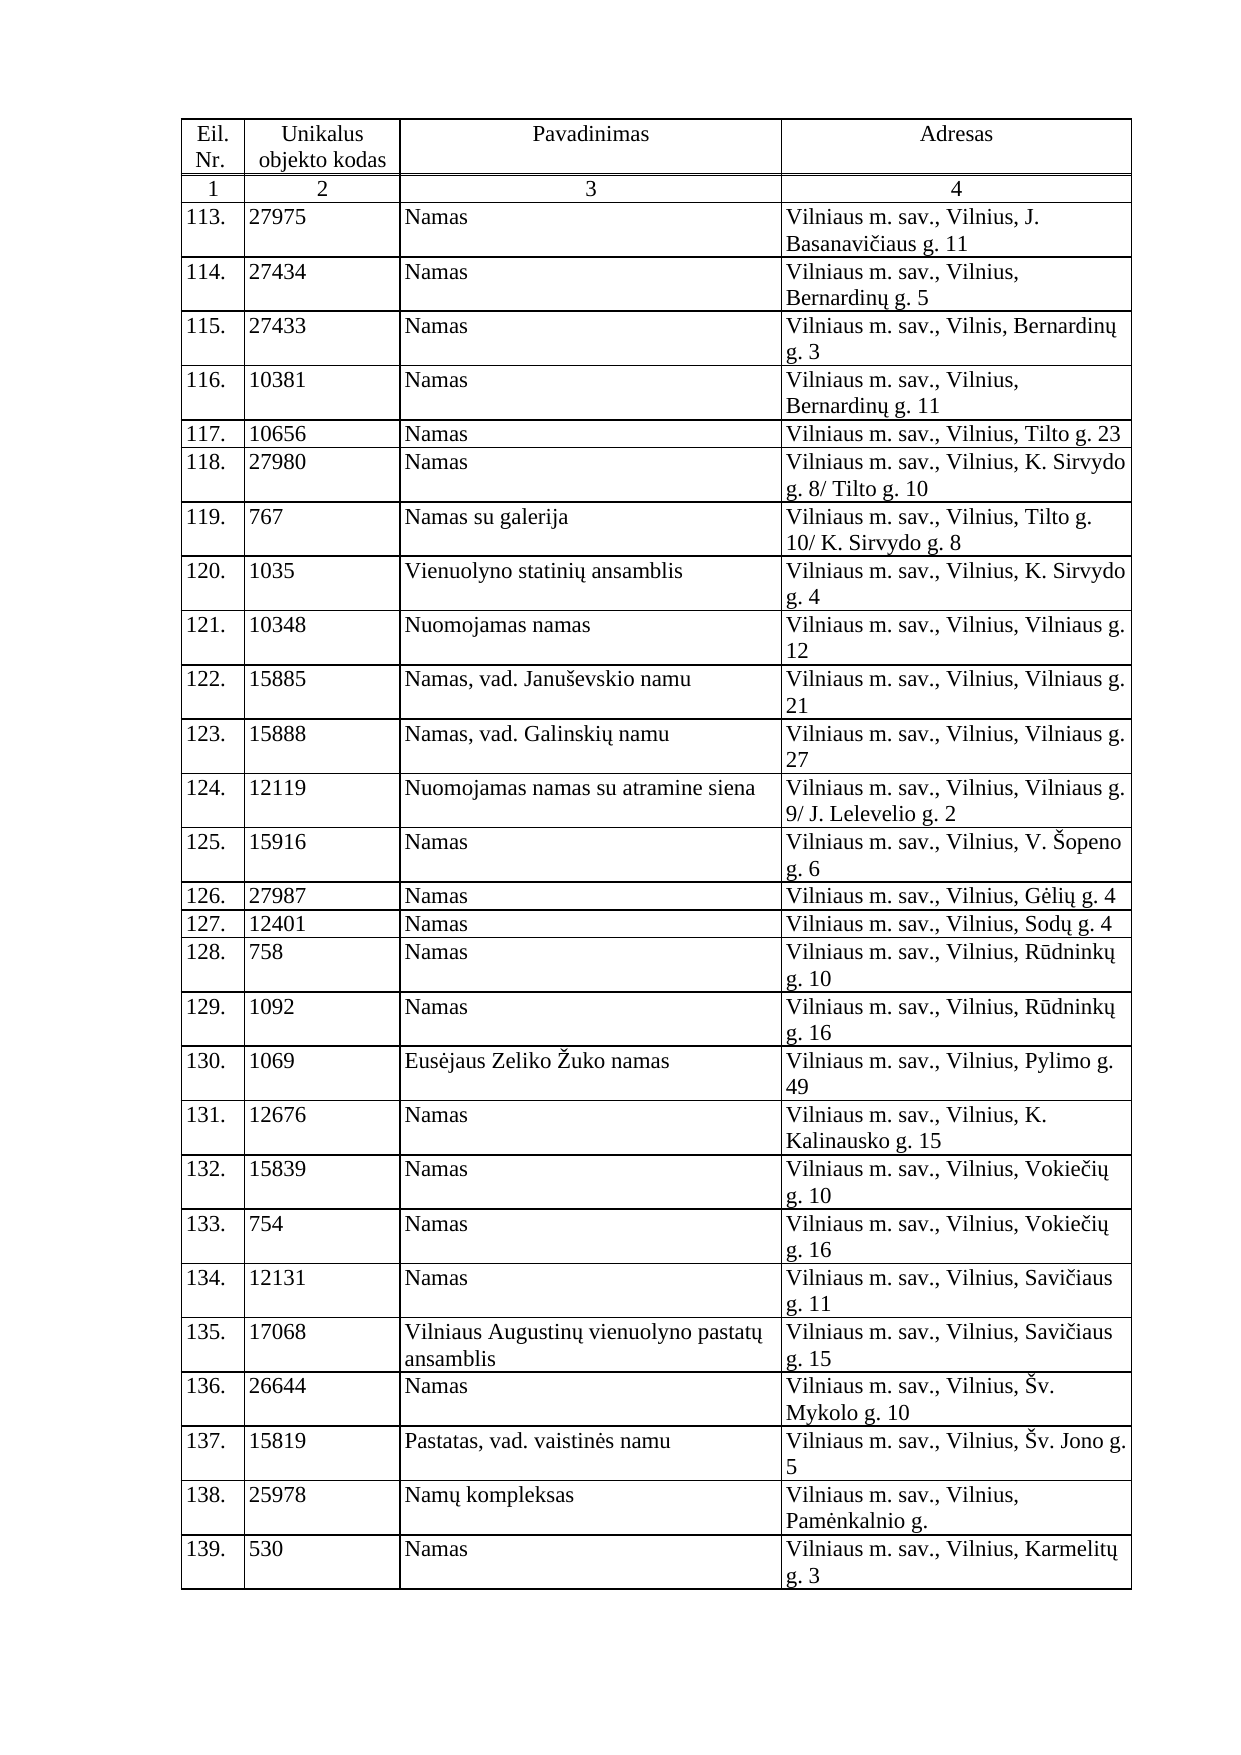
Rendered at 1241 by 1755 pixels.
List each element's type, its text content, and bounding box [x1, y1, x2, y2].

table_cell 122. [182, 666, 244, 718]
table_cell 121. [182, 611, 244, 664]
table_cell 27975 [245, 203, 399, 256]
table_cell Vilniaus m. sav., Vilnius, Vilniaus g. 9/ J. Lelevelio g. 2 [782, 774, 1131, 827]
table_cell Namas [401, 828, 781, 881]
table_cell 27987 [245, 883, 399, 909]
table_cell Namas [401, 993, 781, 1045]
table_cell 117. [182, 421, 244, 447]
table_cell Vilniaus m. sav., Vilnius, J. Basanavičiaus g. 11 [782, 203, 1131, 256]
table_cell Vilniaus m. sav., Vilnius, Šv. Mykolo g. 10 [782, 1373, 1131, 1425]
table_cell 15888 [245, 720, 399, 772]
table_cell 26644 [245, 1373, 399, 1425]
table_cell 138. [182, 1481, 244, 1534]
table_cell 27434 [245, 258, 399, 310]
table_cell Vilniaus m. sav., Vilnius, K. Kalinausko g. 15 [782, 1101, 1131, 1154]
table_cell Vilniaus m. sav., Vilnius, Šv. Jono g. 5 [782, 1427, 1131, 1479]
table_cell 767 [245, 503, 399, 555]
table_cell 27980 [245, 448, 399, 501]
table_cell 12676 [245, 1101, 399, 1154]
table_cell Vilniaus m. sav., Vilnius, Rūdninkų g. 16 [782, 993, 1131, 1045]
table_cell Nuomojamas namas su atramine siena [401, 774, 781, 827]
table_cell 3 [401, 176, 781, 202]
table_cell Eusėjaus Zeliko Žuko namas [401, 1047, 781, 1100]
table_cell Vilniaus m. sav., Vilnius, Savičiaus g. 11 [782, 1264, 1131, 1317]
table_cell Namas [401, 938, 781, 991]
table_cell Namas [401, 883, 781, 909]
table_cell 119. [182, 503, 244, 555]
table_cell Namas [401, 1156, 781, 1208]
table_cell 116. [182, 366, 244, 419]
table_cell 1 [182, 176, 244, 202]
table_cell Vilniaus m. sav., Vilnius, Rūdninkų g. 10 [782, 938, 1131, 991]
table_cell 115. [182, 312, 244, 365]
table_cell Namas [401, 1210, 781, 1262]
table_cell 133. [182, 1210, 244, 1262]
table_cell 12401 [245, 911, 399, 937]
table_cell Namų kompleksas [401, 1481, 781, 1534]
table_cell 2 [245, 176, 399, 202]
table_cell Namas [401, 1536, 781, 1588]
table_cell Vilniaus m. sav., Vilnius, Vilniaus g. 21 [782, 666, 1131, 718]
table_cell 758 [245, 938, 399, 991]
table_cell 131. [182, 1101, 244, 1154]
table_cell 15885 [245, 666, 399, 718]
table_cell Vilniaus m. sav., Vilnius, Vilniaus g. 27 [782, 720, 1131, 772]
table_cell Namas [401, 1264, 781, 1317]
table_cell Namas [401, 366, 781, 419]
table_cell 10381 [245, 366, 399, 419]
table_cell 130. [182, 1047, 244, 1100]
table_cell 4 [782, 176, 1131, 202]
table_cell Pastatas, vad. vaistinės namu [401, 1427, 781, 1479]
table_header Eil. Nr. [182, 120, 244, 172]
table_cell 530 [245, 1536, 399, 1588]
table_cell 1035 [245, 557, 399, 610]
table_cell Vilniaus m. sav., Vilnius, Sodų g. 4 [782, 911, 1131, 937]
table_cell 134. [182, 1264, 244, 1317]
table_header Unikalus objekto kodas [245, 120, 399, 172]
table_cell Nuomojamas namas [401, 611, 781, 664]
table_cell Vilniaus m. sav., Vilnius, Vokiečių g. 10 [782, 1156, 1131, 1208]
table_cell Vilniaus m. sav., Vilnius, Vilniaus g. 12 [782, 611, 1131, 664]
table_cell 135. [182, 1318, 244, 1371]
table_cell 17068 [245, 1318, 399, 1371]
table_cell Namas, vad. Galinskių namu [401, 720, 781, 772]
table_cell 1069 [245, 1047, 399, 1100]
table_cell Vilniaus m. sav., Vilnis, Bernardinų g. 3 [782, 312, 1131, 365]
table_cell Vilniaus Augustinų vienuolyno pastatų ansamblis [401, 1318, 781, 1371]
table_cell 139. [182, 1536, 244, 1588]
table_cell 132. [182, 1156, 244, 1208]
table_cell Vilniaus m. sav., Vilnius, Tilto g. 23 [782, 421, 1131, 447]
table_cell Namas [401, 312, 781, 365]
table_cell Namas [401, 203, 781, 256]
table_cell Namas su galerija [401, 503, 781, 555]
table_cell Namas [401, 911, 781, 937]
table_cell 15839 [245, 1156, 399, 1208]
table_cell 10348 [245, 611, 399, 664]
table_cell Vienuolyno statinių ansamblis [401, 557, 781, 610]
table_cell Vilniaus m. sav., Vilnius, K. Sirvydo g. 8/ Tilto g. 10 [782, 448, 1131, 501]
table_cell Vilniaus m. sav., Vilnius, Pamėnkalnio g. [782, 1481, 1131, 1534]
table_cell Vilniaus m. sav., Vilnius, Tilto g. 10/ K. Sirvydo g. 8 [782, 503, 1131, 555]
table_cell Vilniaus m. sav., Vilnius, Gėlių g. 4 [782, 883, 1131, 909]
table_cell Vilniaus m. sav., Vilnius, Savičiaus g. 15 [782, 1318, 1131, 1371]
table_cell Namas, vad. Januševskio namu [401, 666, 781, 718]
table_cell 129. [182, 993, 244, 1045]
table_cell 113. [182, 203, 244, 256]
table_cell 128. [182, 938, 244, 991]
table_header Adresas [782, 120, 1131, 172]
table_cell 127. [182, 911, 244, 937]
table_cell Namas [401, 448, 781, 501]
table_cell 125. [182, 828, 244, 881]
table_cell 124. [182, 774, 244, 827]
table_cell 10656 [245, 421, 399, 447]
table_cell Namas [401, 1101, 781, 1154]
table_cell 136. [182, 1373, 244, 1425]
table_cell Vilniaus m. sav., Vilnius, Bernardinų g. 5 [782, 258, 1131, 310]
table_cell 15916 [245, 828, 399, 881]
table_cell 25978 [245, 1481, 399, 1534]
table_cell 118. [182, 448, 244, 501]
table_cell 1092 [245, 993, 399, 1045]
table_cell Vilniaus m. sav., Vilnius, Bernardinų g. 11 [782, 366, 1131, 419]
table_cell 126. [182, 883, 244, 909]
table_cell 114. [182, 258, 244, 310]
table_header Pavadinimas [401, 120, 781, 172]
table_cell 137. [182, 1427, 244, 1479]
table_cell Vilniaus m. sav., Vilnius, Vokiečių g. 16 [782, 1210, 1131, 1262]
table_cell Vilniaus m. sav., Vilnius, V. Šopeno g. 6 [782, 828, 1131, 881]
table_cell 120. [182, 557, 244, 610]
table_cell Namas [401, 258, 781, 310]
table_cell Vilniaus m. sav., Vilnius, Karmelitų g. 3 [782, 1536, 1131, 1588]
table_cell Namas [401, 421, 781, 447]
table_cell 12119 [245, 774, 399, 827]
table_cell 15819 [245, 1427, 399, 1479]
table_cell 27433 [245, 312, 399, 365]
table_cell Namas [401, 1373, 781, 1425]
table_cell Vilniaus m. sav., Vilnius, K. Sirvydo g. 4 [782, 557, 1131, 610]
table_cell 12131 [245, 1264, 399, 1317]
table_cell 123. [182, 720, 244, 772]
table_cell Vilniaus m. sav., Vilnius, Pylimo g. 49 [782, 1047, 1131, 1100]
table_cell 754 [245, 1210, 399, 1262]
